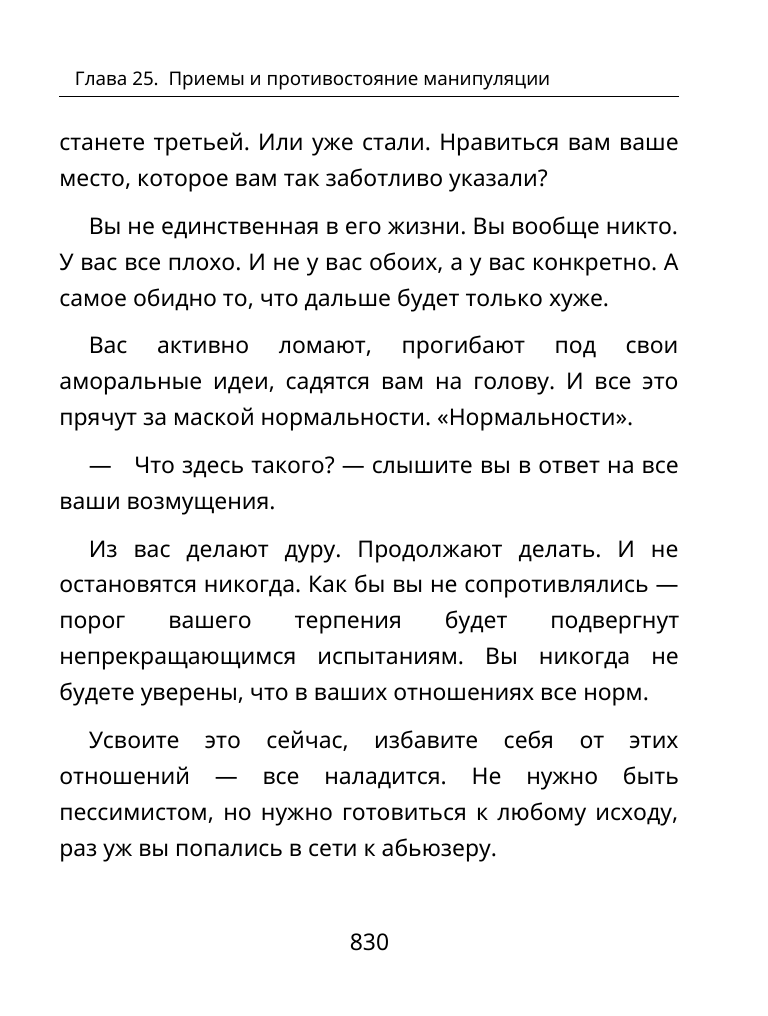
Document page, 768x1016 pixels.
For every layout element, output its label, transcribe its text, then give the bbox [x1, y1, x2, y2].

text Вас активно ломают, прогибают под свои аморальные идеи, садятся вам на голову. И все это прячут за маской нормальности. «Нормальности». [59, 329, 679, 432]
text станете третьей. Или уже стали. Нравиться вам ваше место, которое вам так заботливо указали? [59, 126, 679, 193]
list Что здесь такого? — слышите вы в ответ на все ваши возмущения. [59, 449, 679, 516]
text Из вас делают дуру. Продолжают делать. И не остановятся никогда. Как бы вы не сопротивлялись — порог вашего терпения будет подвергнут непрекращающимся испытаниям. Вы никогда не будете уверены, что в ваших отношениях все норм. [59, 532, 679, 707]
text Вы не единственная в его жизни. Вы вообще никто. У вас все плохо. И не у вас обоих, а у вас конкретно. А самое обидно то, что дальше будет только хуже. [59, 210, 679, 313]
text Усвоите это сейчас, избавите себя от этих отношений — все наладится. Не нужно быть пессимистом, но нужно готовиться к любому исходу, раз уж вы попались в сети к абьюзеру. [59, 724, 679, 863]
